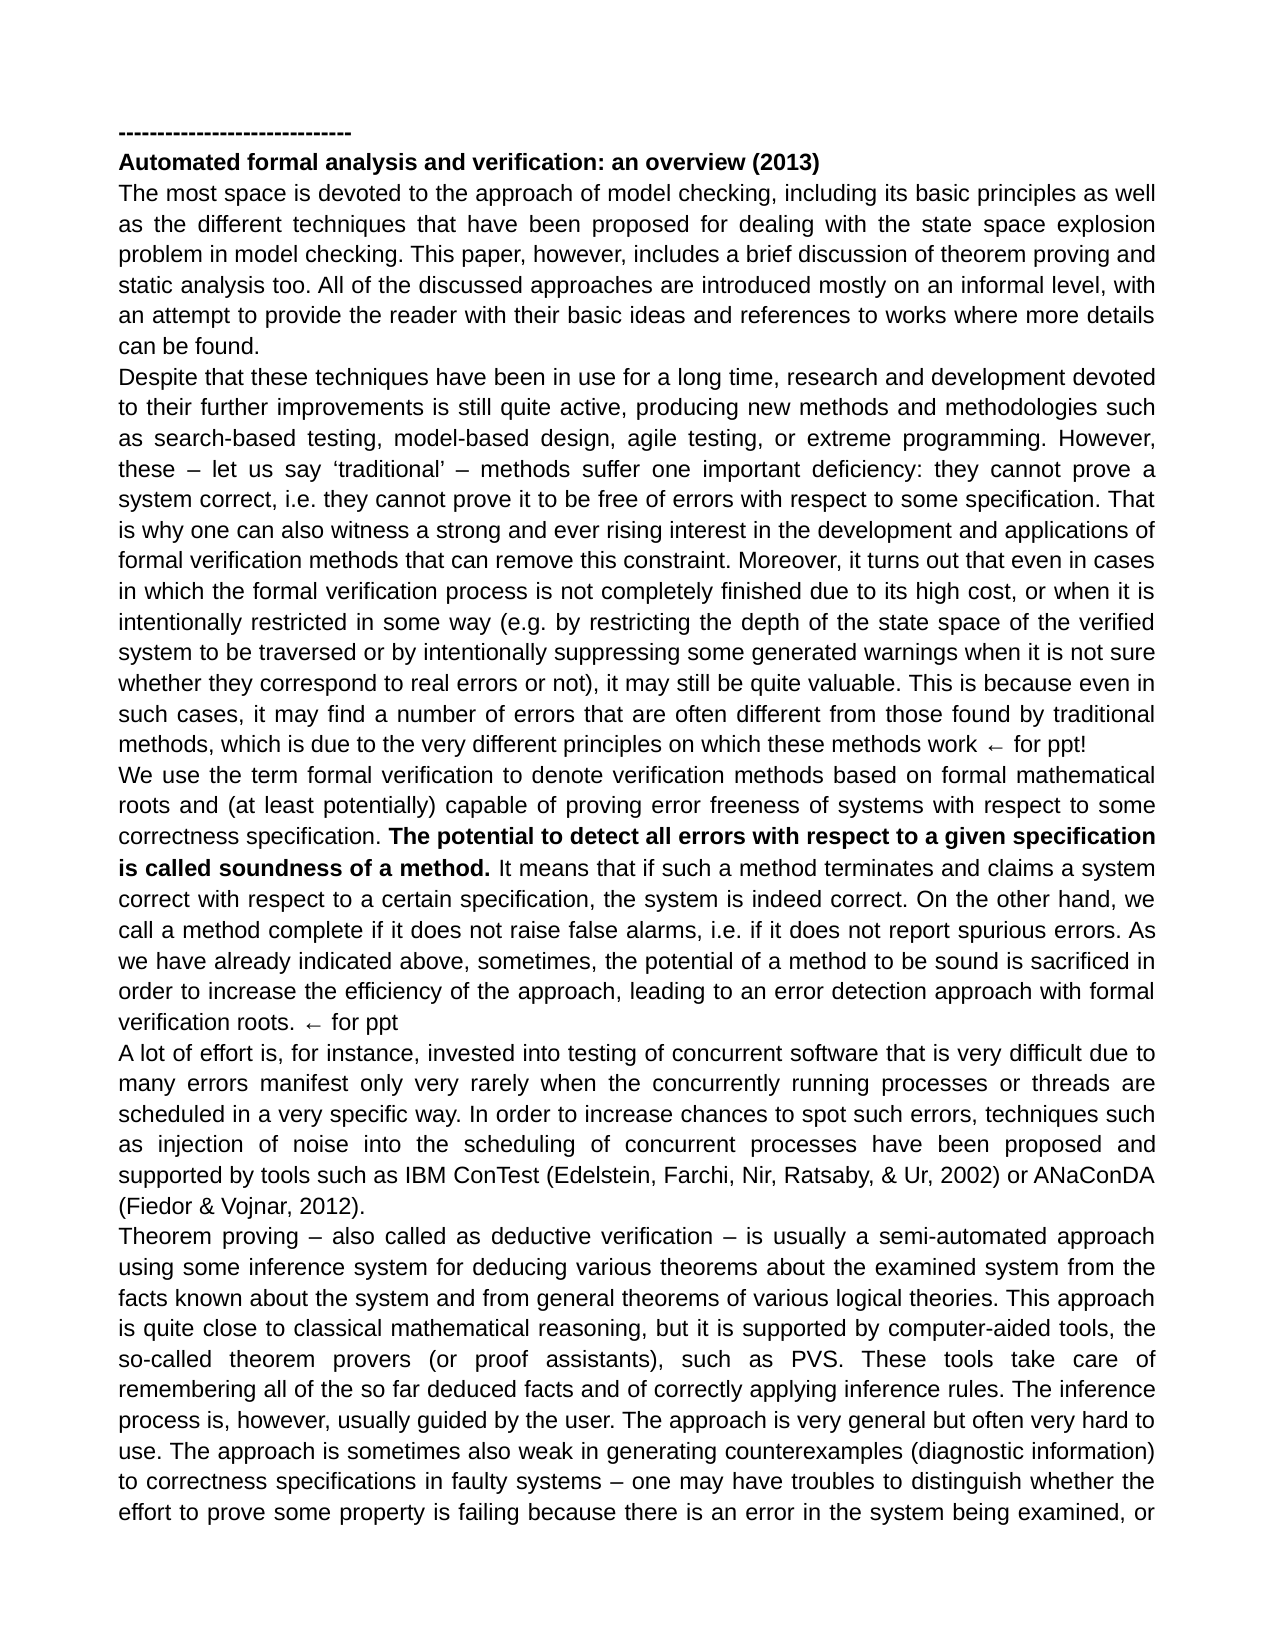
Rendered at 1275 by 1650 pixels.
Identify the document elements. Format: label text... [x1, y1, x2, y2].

text A lot of effort is, for instance, invested into testing of concurrent software that is very difficult due to many errors manifest only very rarely when the concurrently running processes or threads are scheduled in a very specific way. In order to increase chances to spot such errors, techniques such as injection of noise into the scheduling of concurrent processes have been proposed and supported by tools such as IBM ConTest (Edelstein, Farchi, Nir, Ratsaby, & Ur, 2002) or ANaConDA (Fiedor & Vojnar, 2012). [118, 1039, 1157, 1219]
text ------------------------------ [118, 118, 1157, 145]
text Theorem proving – also called as deductive verification – is usually a semi-automated approach using some inference system for deducing various theorems about the examined system from the facts known about the system and from general theorems of various logical theories. This approach is quite close to classical mathematical reasoning, but it is supported by computer-aided tools, the so-called theorem provers (or proof assistants), such as PVS. These tools take care of remembering all of the so far deduced facts and of correctly applying inference rules. The inference process is, however, usually guided by the user. The approach is very general but often very hard to use. The approach is sometimes also weak in generating counterexamples (diagnostic information) to correctness specifications in faulty systems – one may have troubles to distinguish whether the effort to prove some property is failing because there is an error in the system being examined, or [118, 1223, 1157, 1525]
text We use the term formal verification to denote verification methods based on formal mathematical roots and (at least potentially) capable of proving error freeness of systems with respect to some correctness specification. The potential to detect all errors with respect to a given specification is called soundness of a method. It means that if such a method terminates and claims a system correct with respect to a certain specification, the system is indeed correct. On the other hand, we call a method complete if it does not raise false alarms, i.e. if it does not report spurious errors. As we have already indicated above, sometimes, the potential of a method to be sound is sacrificed in order to increase the efficiency of the approach, leading to an error detection approach with formal verification roots. ← for ppt [118, 761, 1157, 1035]
text Automated formal analysis and verification: an overview (2013) [118, 149, 1157, 176]
text Despite that these techniques have been in use for a long time, research and development devoted to their further improvements is still quite active, producing new methods and methodologies such as search-based testing, model-based design, agile testing, or extreme programming. However, these – let us say ‘traditional’ – methods suffer one important deficiency: they cannot prove a system correct, i.e. they cannot prove it to be free of errors with respect to some specification. That is why one can also witness a strong and ever rising interest in the development and applications of formal verification methods that can remove this constraint. Moreover, it turns out that even in cases in which the formal verification process is not completely finished due to its high cost, or when it is intentionally restricted in some way (e.g. by restricting the depth of the state space of the verified system to be traversed or by intentionally suppressing some generated warnings when it is not sure whether they correspond to real errors or not), it may still be quite valuable. This is because even in such cases, it may find a number of errors that are often different from those found by traditional methods, which is due to the very different principles on which these methods work ← for ppt! [118, 363, 1157, 757]
text The most space is devoted to the approach of model checking, including its basic principles as well as the different techniques that have been proposed for dealing with the state space explosion problem in model checking. This paper, however, includes a brief discussion of theorem proving and static analysis too. All of the discussed approaches are introduced mostly on an informal level, with an attempt to provide the reader with their basic ideas and references to works where more details can be found. [118, 179, 1157, 359]
